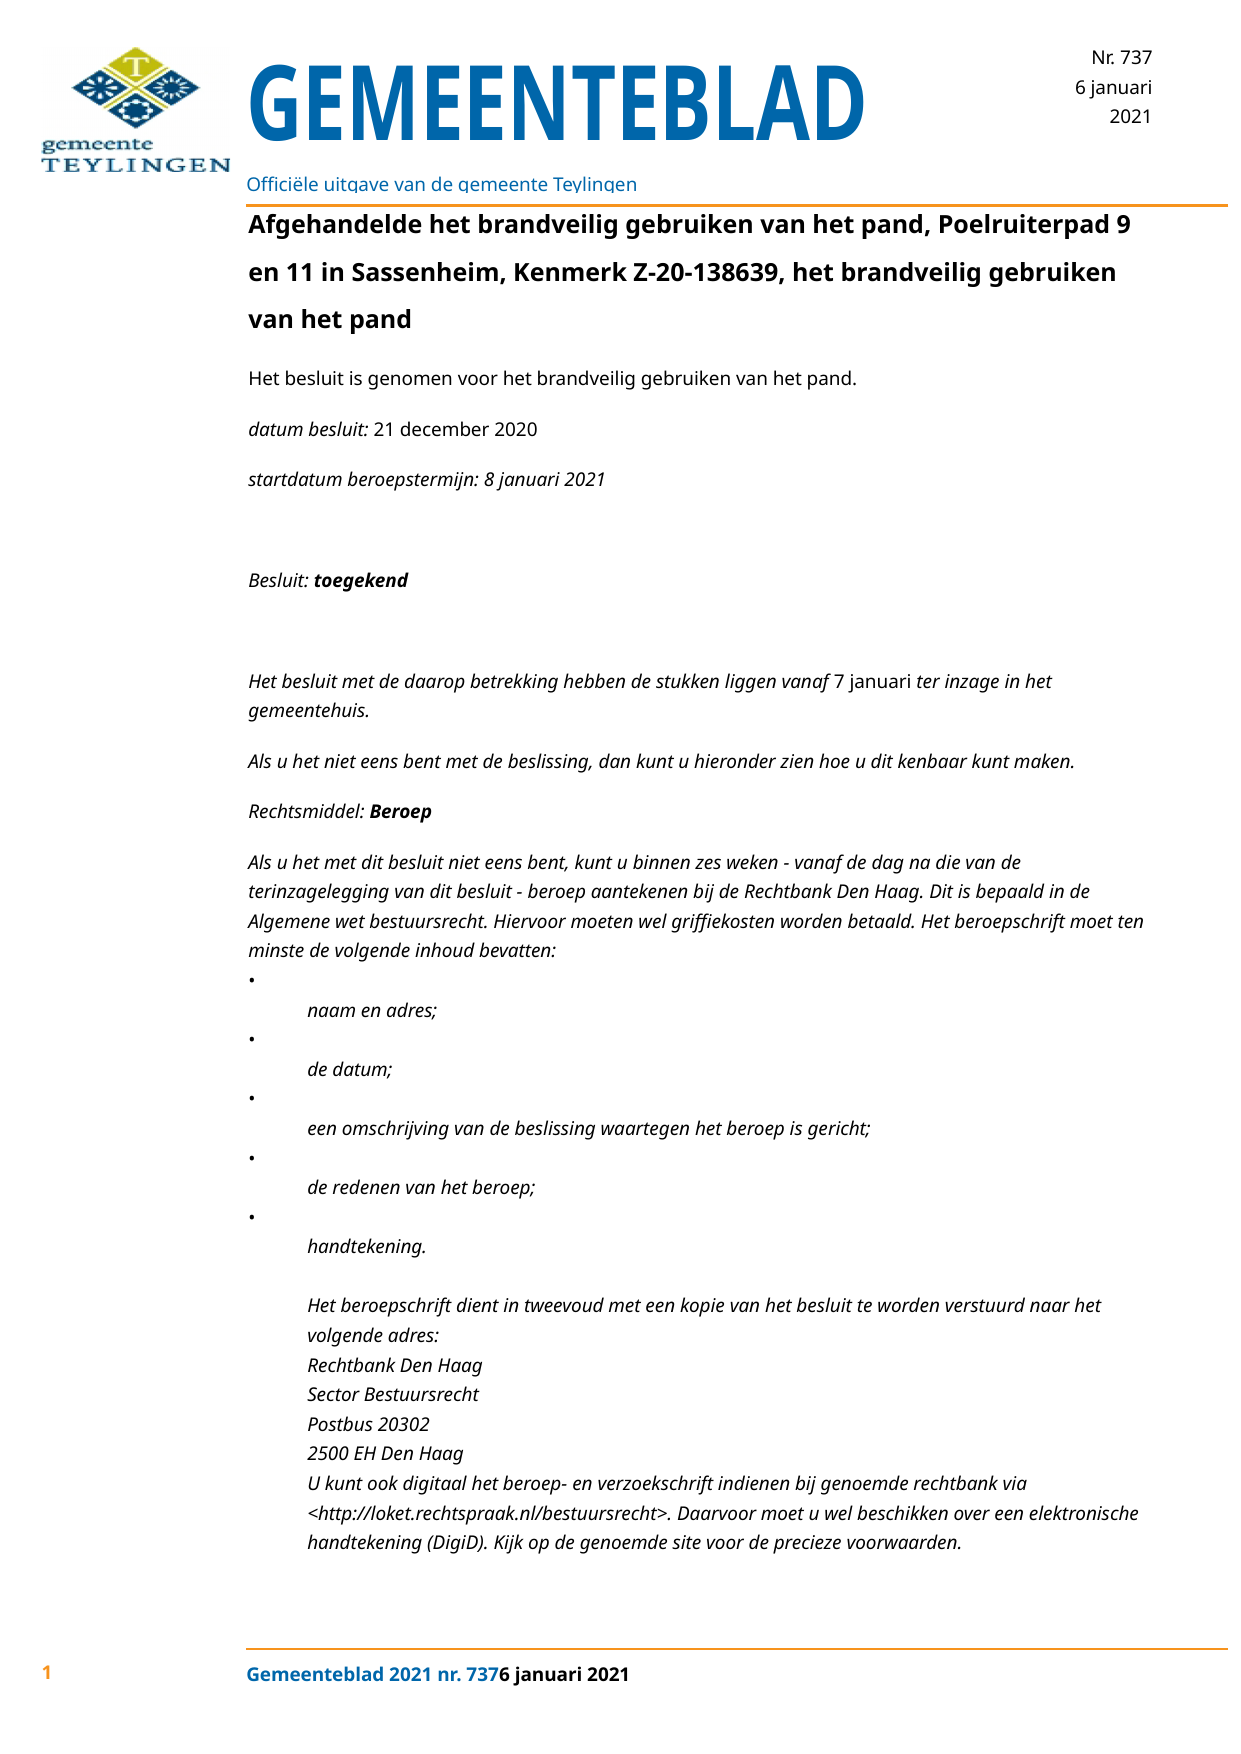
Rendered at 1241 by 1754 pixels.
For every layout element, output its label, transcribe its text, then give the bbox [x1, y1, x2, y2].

picture [41, 47, 231, 172]
text Besluit: toegekend [248, 567, 1152, 593]
text Het besluit is genomen voor het brandveilig gebruiken van het pand. [248, 366, 1152, 391]
list 2500 EH Den Haag [248, 1441, 1152, 1466]
text startdatum beroepstermijn: 8 januari 2021 [248, 466, 1152, 492]
list handtekening. [248, 1233, 1152, 1259]
text datum besluit: 21 december 2020 [248, 416, 1152, 442]
text Rechtsmiddel: Beroep [248, 798, 1152, 824]
list Rechtbank Den Haag [248, 1352, 1152, 1377]
list Het beroepschrift dient in tweevoud met een kopie van het besluit te worden verstuurd naar het volgende adres: [248, 1293, 1152, 1348]
list de datum; [248, 1056, 1152, 1082]
list de redenen van het beroep; [248, 1174, 1152, 1200]
text Het besluit met de daarop betrekking hebben de stukken liggen vanaf 7 januari ter inzage in het gemeentehuis. [248, 668, 1152, 723]
list U kunt ook digitaal het beroep- en verzoekschrift indienen bij genoemde rechtbank via <http://loket.rechtspraak.nl/bestuursrecht>. Daarvoor moet u wel beschikken over een elektronische handtekening (DigiD). Kijk op de genoemde site voor de precieze voorwaarden. [248, 1470, 1152, 1555]
text Als u het met dit besluit niet eens bent, kunt u binnen zes weken - vanaf de dag na die van de terinzagelegging van dit besluit - beroep aantekenen bij de Rechtbank Den Haag. Dit is bepaald in de Algemene wet bestuursrecht. Hiervoor moeten wel griffiekosten worden betaald. Het beroepschrift moet ten minste de volgende inhoud bevatten: [248, 849, 1152, 963]
list Postbus 20302 [248, 1411, 1152, 1437]
list Sector Bestuursrecht [248, 1381, 1152, 1407]
list naam en adres; [248, 997, 1152, 1022]
list een omschrijving van de beslissing waartegen het beroep is gericht; [248, 1115, 1152, 1141]
text Als u het niet eens bent met de beslissing, dan kunt u hieronder zien hoe u dit kenbaar kunt maken. [248, 748, 1152, 774]
text Afgehandelde het brandveilig gebruiken van het pand, Poelruiterpad 9 en 11 in Sassenheim, Kenmerk Z-20-138639, het brandveilig gebruiken van het pand [248, 207, 1152, 336]
